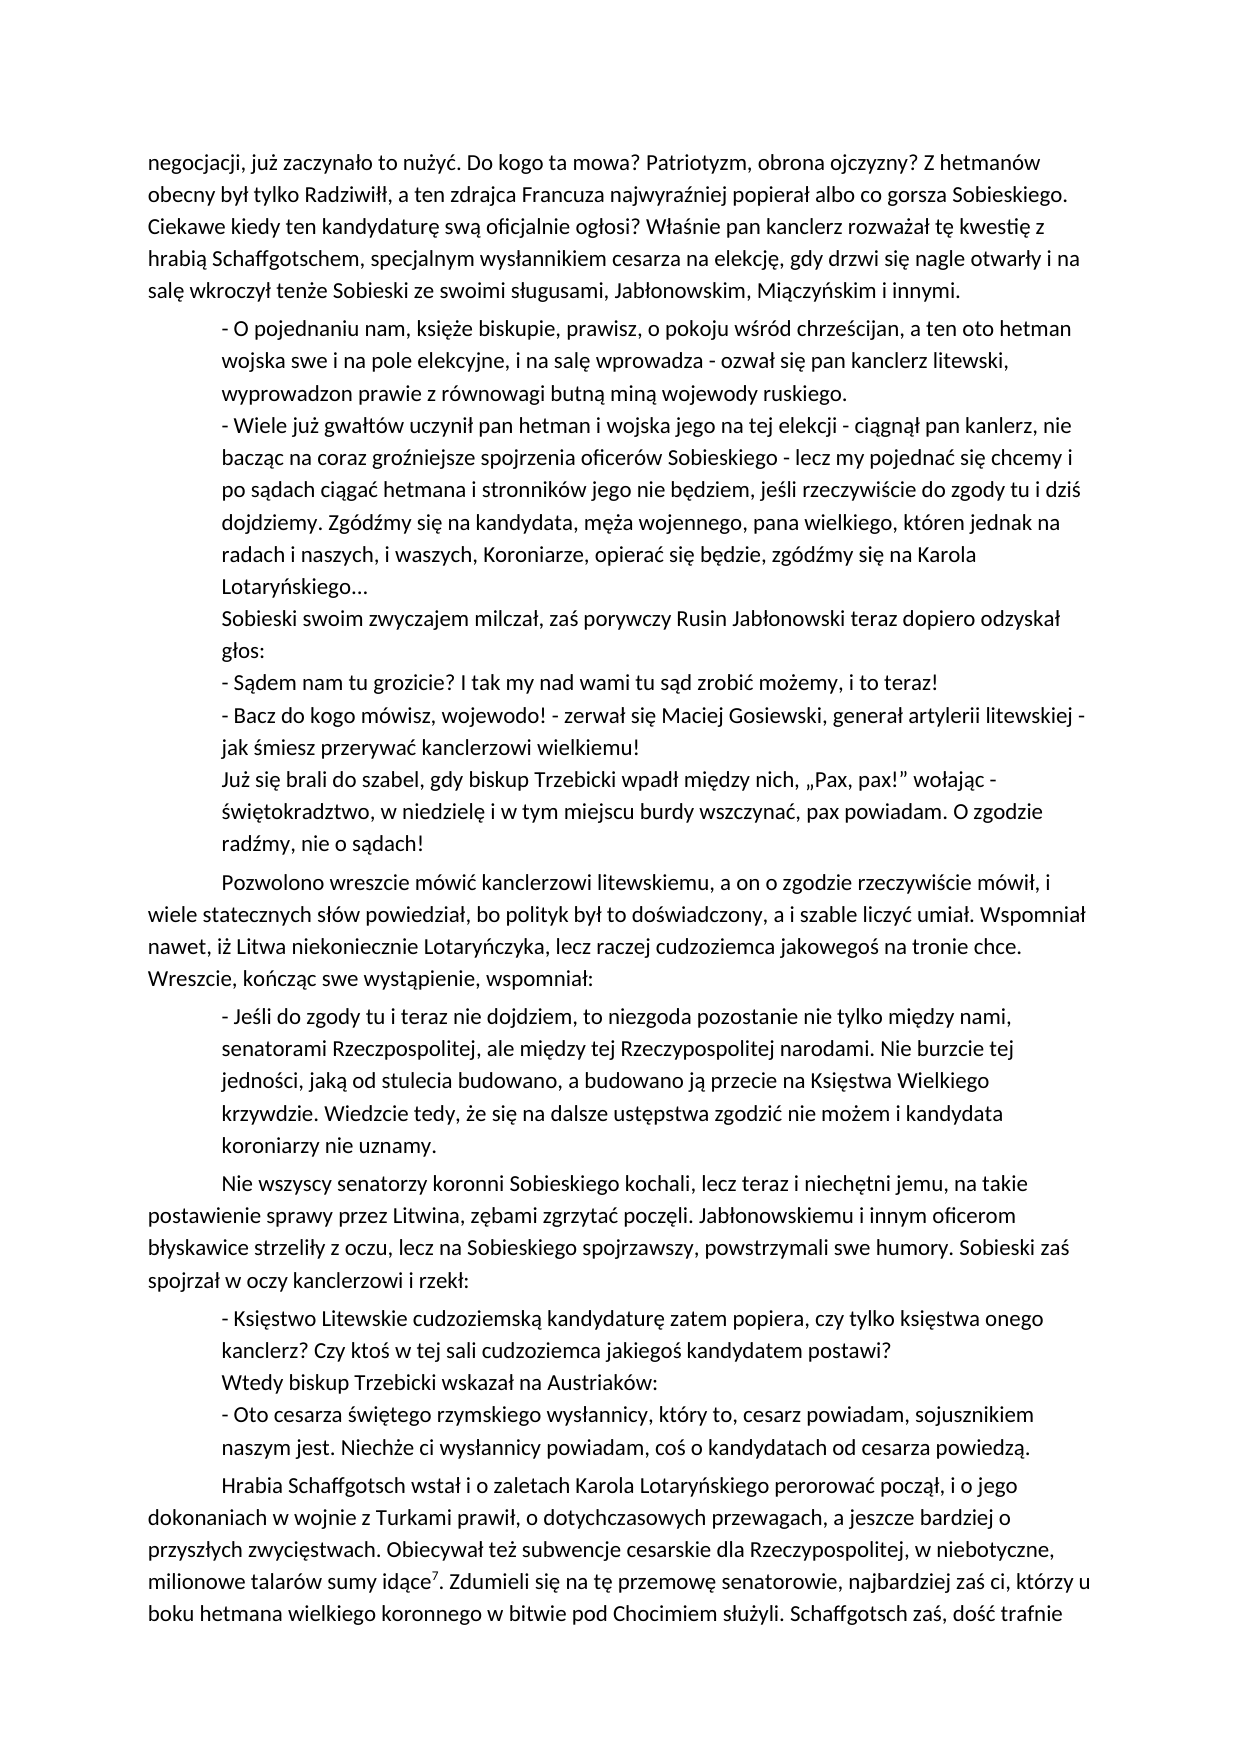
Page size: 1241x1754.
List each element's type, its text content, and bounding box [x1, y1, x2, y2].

text Nie wszyscy senatorzy koronni Sobieskiego kochali, lecz teraz i niechętni jemu, na takie postawienie sprawy przez Litwina, zębami zgrzytać poczęli. Jabłonowskiemu i innym oficerom błyskawice strzeliły z oczu, lecz na Sobieskiego spojrzawszy, powstrzymali swe humory. Sobieski zaś spojrzał w oczy kanclerzowi i rzekł: [148, 1169, 1093, 1294]
text - Bacz do kogo mówisz, wojewodo! - zerwał się Maciej Gosiewski, generał artylerii litewskiej - jak śmiesz przerywać kanclerzowi wielkiemu! [221, 701, 1093, 761]
text - Jeśli do zgody tu i teraz nie dojdziem, to niezgoda pozostanie nie tylko między nami, senatorami Rzeczpospolitej, ale między tej Rzeczypospolitej narodami. Nie burzcie tej jedności, jaką od stulecia budowano, a budowano ją przecie na Księstwa Wielkiego krzywdzie. Wiedzcie tedy, że się na dalsze ustępstwa zgodzić nie możem i kandydata koroniarzy nie uznamy. [221, 1002, 1093, 1159]
text - Wiele już gwałtów uczynił pan hetman i wojska jego na tej elekcji - ciągnął pan kanlerz, nie bacząc na coraz groźniejsze spojrzenia oficerów Sobieskiego - lecz my pojednać się chcemy i po sądach ciągać hetmana i stronników jego nie będziem, jeśli rzeczywiście do zgody tu i dziś dojdziemy. Zgódźmy się na kandydata, męża wojennego, pana wielkiego, któren jednak na radach i naszych, i waszych, Koroniarze, opierać się będzie, zgódźmy się na Karola Lotaryńskiego... [221, 411, 1093, 600]
text Pozwolono wreszcie mówić kanclerzowi litewskiemu, a on o zgodzie rzeczywiście mówił, i wiele statecznych słów powiedział, bo polityk był to doświadczony, a i szable liczyć umiał. Wspomniał nawet, iż Litwa niekoniecznie Lotaryńczyka, lecz raczej cudzoziemca jakowegoś na tronie chce. Wreszcie, kończąc swe wystąpienie, wspomniał: [148, 868, 1093, 992]
text - Sądem nam tu grozicie? I tak my nad wami tu sąd zrobić możemy, i to teraz! [221, 668, 1093, 697]
text Hrabia Schaffgotsch wstał i o zaletach Karola Lotaryńskiego perorować począł, i o jego dokonaniach w wojnie z Turkami prawił, o dotychczasowych przewagach, a jeszcze bardziej o przyszłych zwycięstwach. Obiecywał też subwencje cesarskie dla Rzeczypospolitej, w niebotyczne, milionowe talarów sumy idące. Zdumieli się na tę przemowę senatorowie, najbardziej zaś ci, którzy u boku hetmana wielkiego koronnego w bitwie pod Chocimiem służyli. Schaffgotsch zaś, dość trafnie [148, 1471, 1093, 1627]
text - O pojednaniu nam, księże biskupie, prawisz, o pokoju wśród chrześcijan, a ten oto hetman wojska swe i na pole elekcyjne, i na salę wprowadza - ozwał się pan kanclerz litewski, wyprowadzon prawie z równowagi butną miną wojewody ruskiego. [221, 314, 1093, 407]
text - Oto cesarza świętego rzymskiego wysłannicy, który to, cesarz powiadam, sojusznikiem naszym jest. Niechże ci wysłannicy powiadam, coś o kandydatach od cesarza powiedzą. [221, 1400, 1093, 1461]
text Sobieski swoim zwyczajem milczał, zaś porywczy Rusin Jabłonowski teraz dopiero odzyskał głos: [221, 604, 1093, 664]
text Wtedy biskup Trzebicki wskazał na Austriaków: [221, 1368, 1093, 1396]
text - Księstwo Litewskie cudzoziemską kandydaturę zatem popiera, czy tylko księstwa onego kanclerz? Czy ktoś w tej sali cudzoziemca jakiegoś kandydatem postawi? [221, 1304, 1093, 1364]
text negocjacji, już zaczynało to nużyć. Do kogo ta mowa? Patriotyzm, obrona ojczyzny? Z hetmanów obecny był tylko Radziwiłł, a ten zdrajca Francuza najwyraźniej popierał albo co gorsza Sobieskiego. Ciekawe kiedy ten kandydaturę swą oficjalnie ogłosi? Właśnie pan kanclerz rozważał tę kwestię z hrabią Schaffgotschem, specjalnym wysłannikiem cesarza na elekcję, gdy drzwi się nagle otwarły i na salę wkroczył tenże Sobieski ze swoimi sługusami, Jabłonowskim, Miączyńskim i innymi. [148, 148, 1093, 304]
text Już się brali do szabel, gdy biskup Trzebicki wpadł między nich, „Pax, pax!” wołając - świętokradztwo, w niedzielę i w tym miejscu burdy wszczynać, pax powiadam. O zgodzie radźmy, nie o sądach! [221, 765, 1093, 857]
